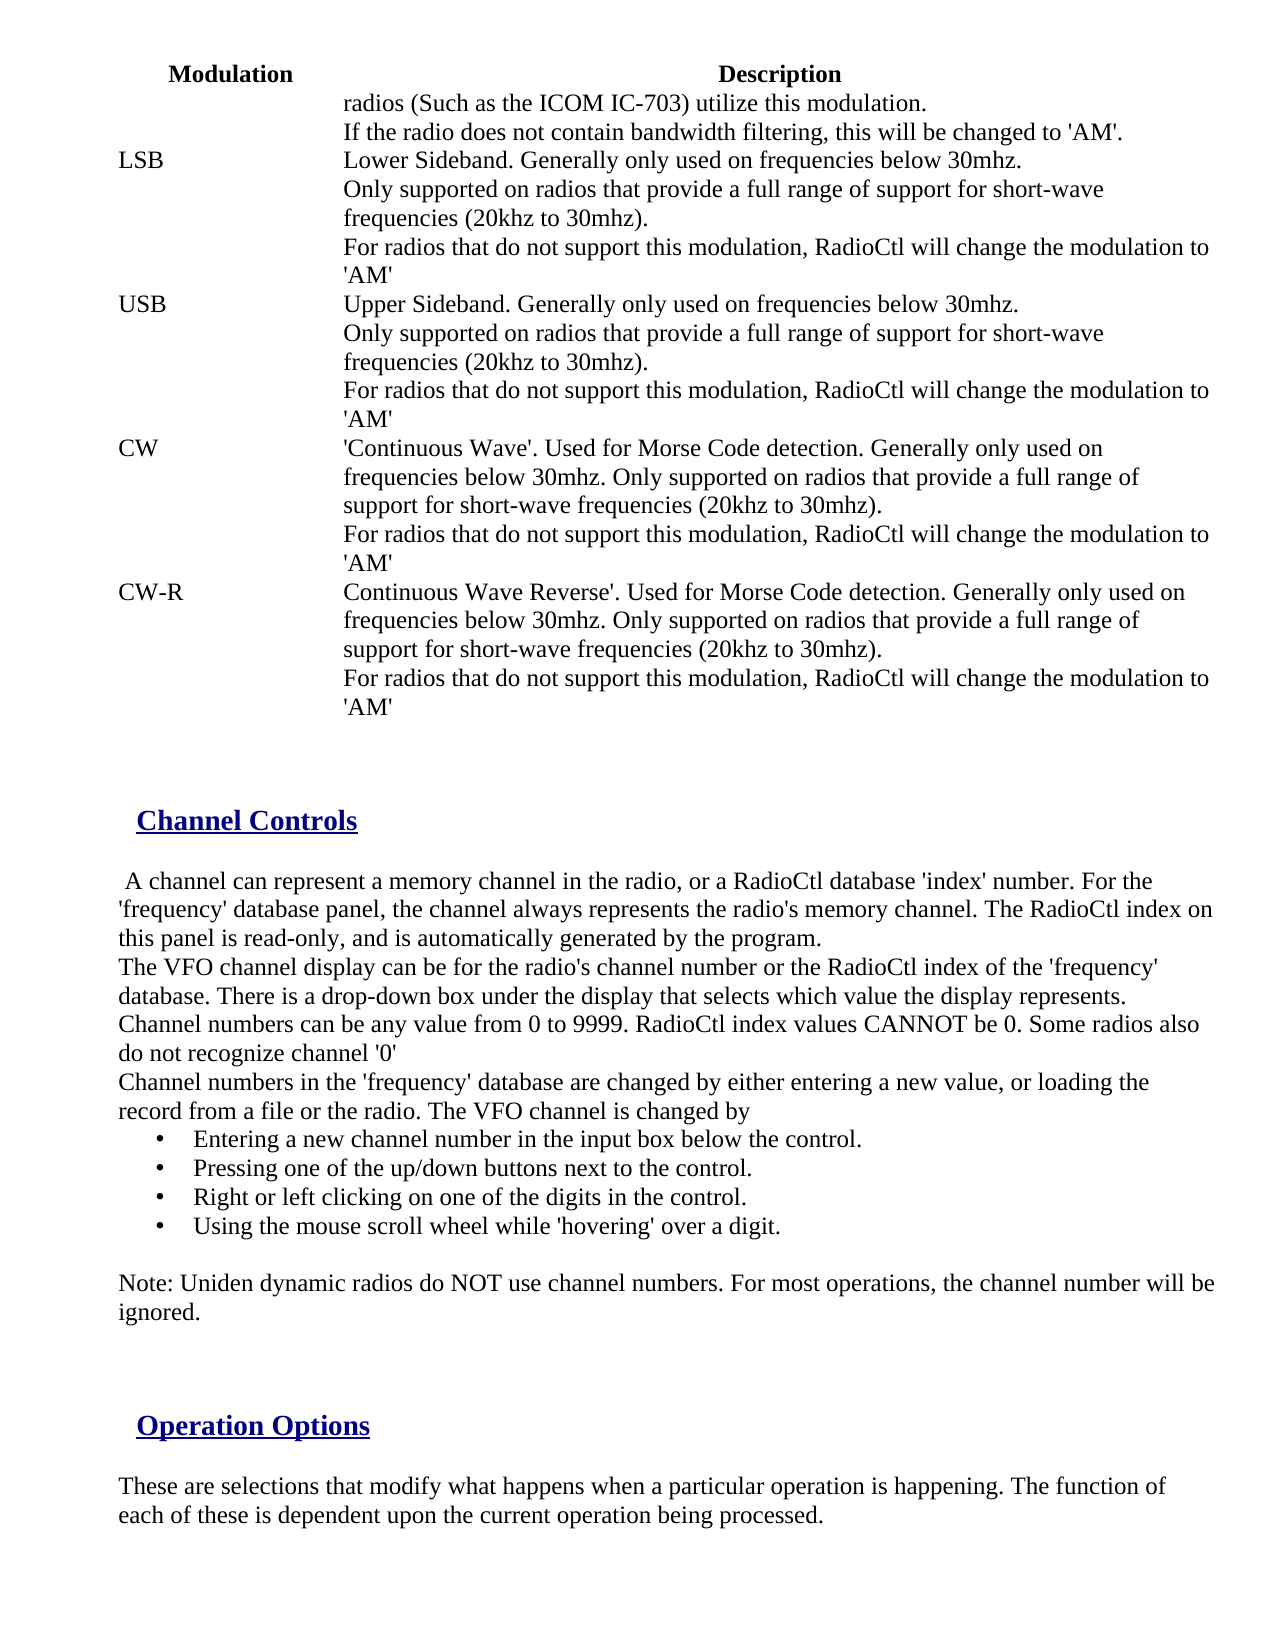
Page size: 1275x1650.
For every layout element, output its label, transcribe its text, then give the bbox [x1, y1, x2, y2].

table_header Modulation [118, 59, 343, 88]
table_cell 'Continuous Wave'. Used for Morse Code detection. Generally only used on frequencies below 30mhz. Only supported on radios that provide a full range of support for short-wave frequencies (20khz to 30mhz). For radios that do not support this modulation, RadioCtl will change the modulation to 'AM' [343, 433, 1217, 577]
text Note: Uniden dynamic radios do NOT use channel numbers. For most operations, the channel number will be ignored. [118, 1268, 1216, 1326]
table_cell CW [118, 433, 343, 577]
table_cell CW-R [118, 577, 343, 720]
list Right or left clicking on one of the digits in the control. [156, 1182, 1216, 1211]
text These are selections that modify what happens when a particular operation is happening. The function of each of these is dependent upon the current operation being processed. [118, 1471, 1216, 1529]
text The VFO channel display can be for the radio's channel number or the RadioCtl index of the 'frequency' database. There is a drop-down box under the display that selects which value the display represents. [118, 952, 1216, 1009]
text Channel numbers can be any value from 0 to 9999. RadioCtl index values CANNOT be 0. Some radios also do not recognize channel '0' [118, 1009, 1216, 1067]
table_cell Upper Sideband. Generally only used on frequencies below 30mhz. Only supported on radios that provide a full range of support for short-wave frequencies (20khz to 30mhz). For radios that do not support this modulation, RadioCtl will change the modulation to 'AM' [343, 289, 1217, 433]
table_cell Lower Sideband. Generally only used on frequencies below 30mhz. Only supported on radios that provide a full range of support for short-wave frequencies (20khz to 30mhz). For radios that do not support this modulation, RadioCtl will change the modulation to 'AM' [343, 145, 1217, 289]
list Using the mouse scroll wheel while 'hovering' over a digit. [156, 1211, 1216, 1239]
table_cell Continuous Wave Reverse'. Used for Morse Code detection. Generally only used on frequencies below 30mhz. Only supported on radios that provide a full range of support for short-wave frequencies (20khz to 30mhz). For radios that do not support this modulation, RadioCtl will change the modulation to 'AM' [343, 577, 1217, 720]
table_header Description [343, 59, 1217, 88]
table_cell LSB [118, 145, 343, 289]
text Channel numbers in the 'frequency' database are changed by either entering a new value, or loading the record from a file or the radio. The VFO channel is changed by [118, 1067, 1216, 1124]
list Entering a new channel number in the input box below the control. [156, 1124, 1216, 1153]
table_cell USB [118, 289, 343, 433]
table_cell radios (Such as the ICOM IC-703) utilize this modulation. If the radio does not contain bandwidth filtering, this will be changed to 'AM'. [343, 88, 1217, 145]
subtitle Channel Controls [136, 803, 1216, 836]
list Pressing one of the up/down buttons next to the control. [156, 1153, 1216, 1182]
table_cell [118, 88, 343, 145]
subtitle Operation Options [136, 1408, 1216, 1442]
text A channel can represent a memory channel in the radio, or a RadioCtl database 'index' number. For the 'frequency' database panel, the channel always represents the radio's memory channel. The RadioCtl index on this panel is read-only, and is automatically generated by the program. [118, 866, 1216, 952]
